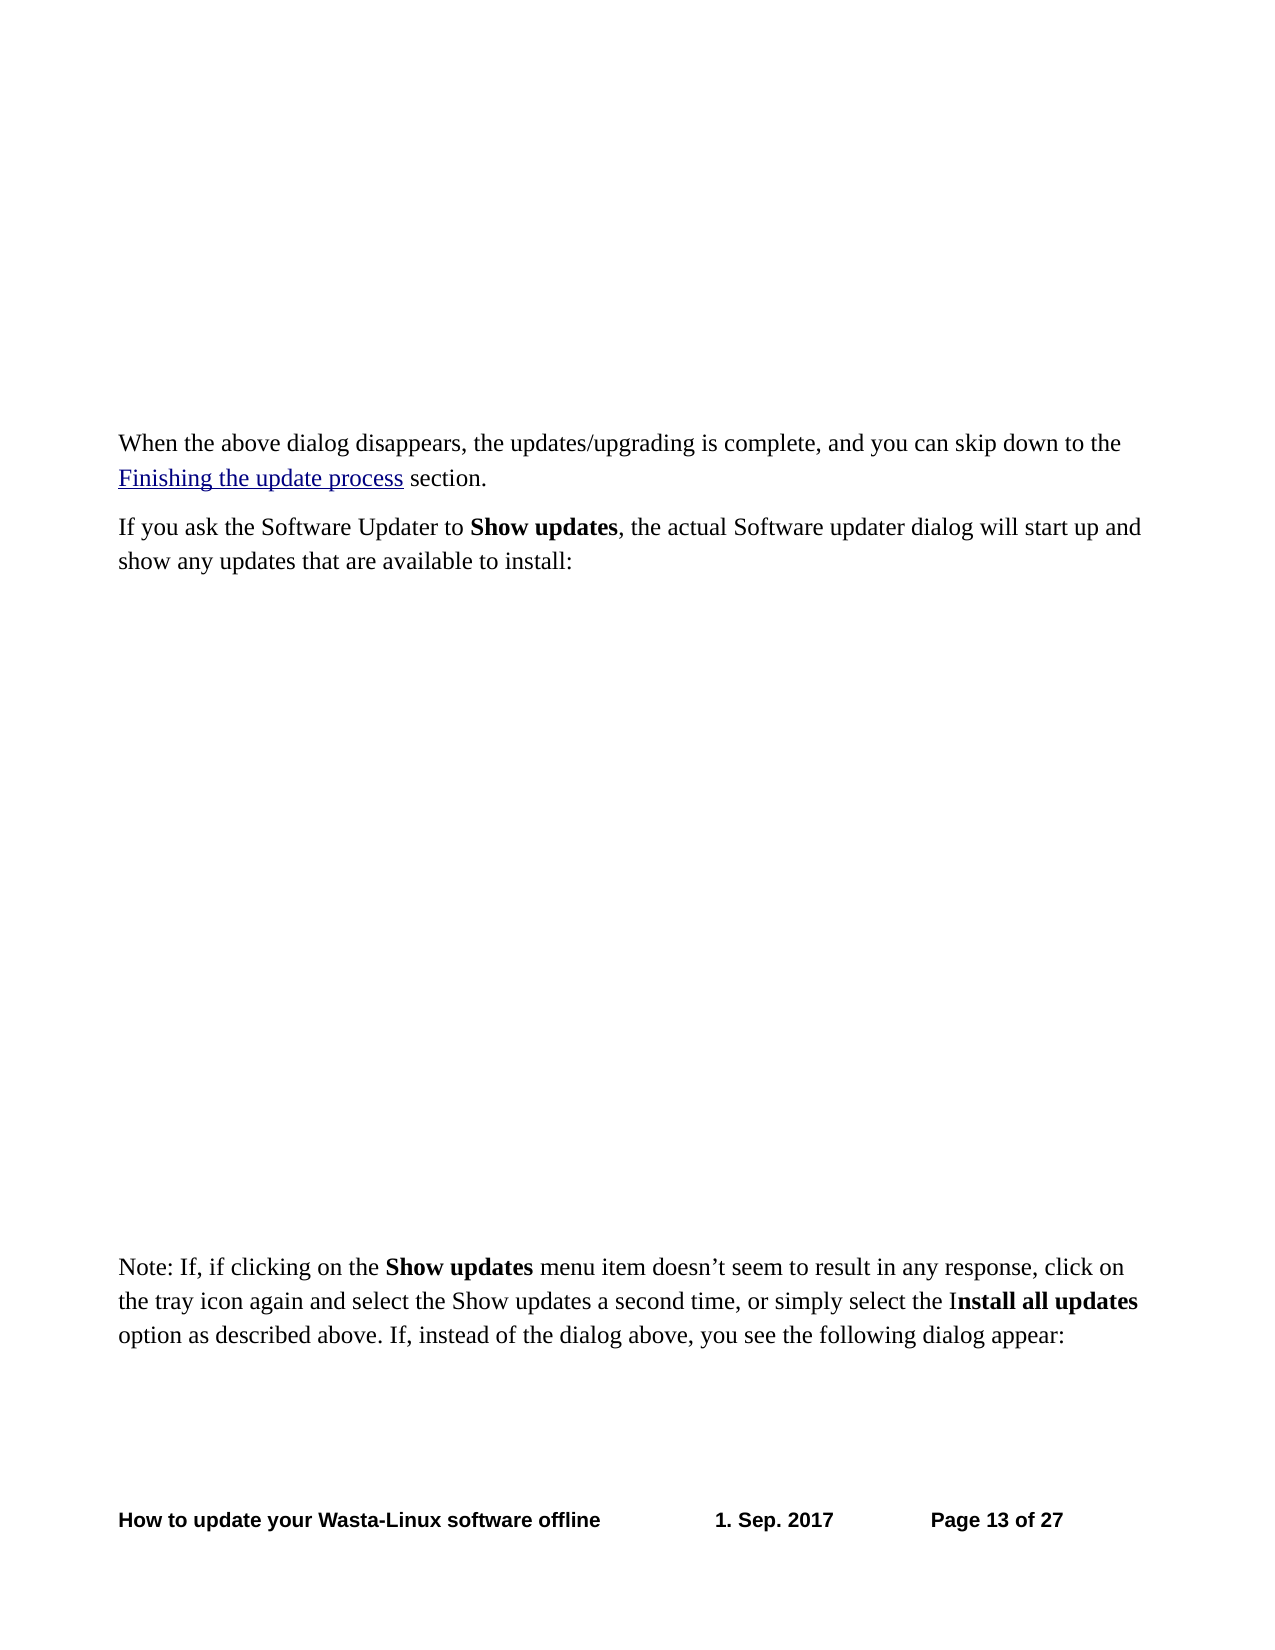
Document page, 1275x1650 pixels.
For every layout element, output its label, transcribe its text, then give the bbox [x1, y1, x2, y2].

text When the above dialog disappears, the updates/upgrading is complete, and you can skip down to the Finishing the update process section. [118, 428, 1157, 491]
text Note: If, if clicking on the Show updates menu item doesn’t seem to result in any response, click on the tray icon again and select the Show updates a second time, or simply select the Install all updates option as described above. If, instead of the dialog above, you see the following dialog appear: [118, 1252, 1157, 1349]
text If you ask the Software Updater to Show updates, the actual Software updater dialog will start up and show any updates that are available to install: [118, 512, 1157, 575]
